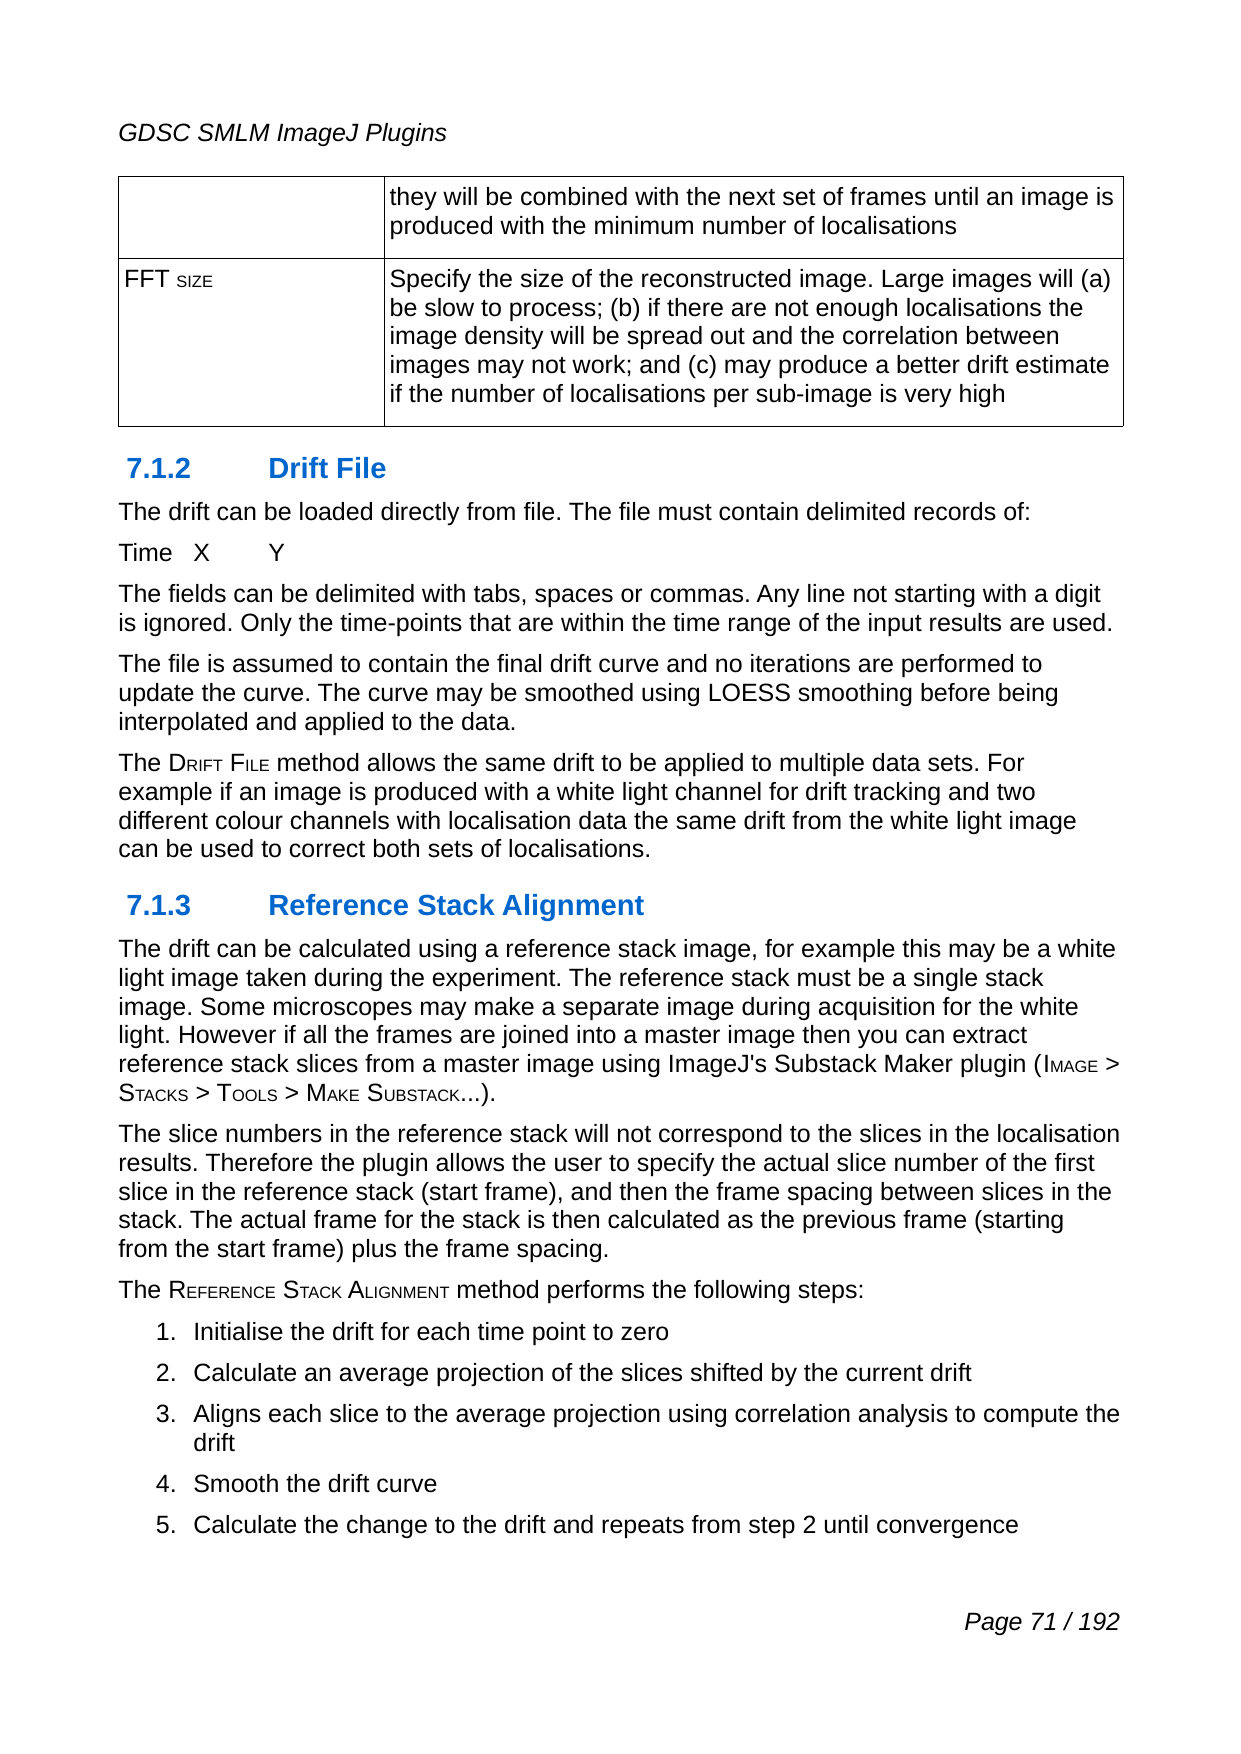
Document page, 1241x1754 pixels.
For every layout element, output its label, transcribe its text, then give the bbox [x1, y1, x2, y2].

text The Drift File method allows the same drift to be applied to multiple data sets. For example if an image is produced with a white light channel for drift tracking and two different colour channels with localisation data the same drift from the white light image can be used to correct both sets of localisations. [118, 748, 1122, 863]
list Initialise the drift for each time point to zero [156, 1317, 1122, 1345]
subtitle Reference Stack Alignment [118, 888, 1122, 922]
list Calculate an average projection of the slices shifted by the current drift [156, 1358, 1122, 1387]
table_cell FFT size [119, 259, 384, 426]
text The Reference Stack Alignment method performs the following steps: [118, 1275, 1122, 1304]
table_cell they will be combined with the next set of frames until an image is produced with the minimum number of localisations [385, 177, 1123, 258]
text The drift can be calculated using a reference stack image, for example this may be a white light image taken during the experiment. The reference stack must be a single stack image. Some microscopes may make a separate image during acquisition for the white light. However if all the frames are joined into a master image then you can extract reference stack slices from a master image using ImageJ's Substack Maker plugin (Image > Stacks > Tools > Make Substack...). [118, 934, 1122, 1107]
text The drift can be loaded directly from file. The file must contain delimited records of: [118, 497, 1122, 526]
text The slice numbers in the reference stack will not correspond to the slices in the localisation results. Therefore the plugin allows the user to specify the actual slice number of the first slice in the reference stack (start frame), and then the frame spacing between slices in the stack. The actual frame for the stack is then calculated as the previous frame (starting from the start frame) plus the frame spacing. [118, 1119, 1122, 1263]
text The fields can be delimited with tabs, spaces or commas. Any line not starting with a digit is ignored. Only the time-points that are within the time range of the input results are used. [118, 579, 1122, 637]
text The file is assumed to contain the final drift curve and no iterations are performed to update the curve. The curve may be smoothed using LOESS smoothing before being interpolated and applied to the data. [118, 649, 1122, 736]
subtitle Drift File [118, 451, 1122, 484]
list Calculate the change to the drift and repeats from step 2 until convergence [156, 1510, 1122, 1539]
table_cell [119, 177, 384, 258]
list Smooth the drift curve [156, 1469, 1122, 1498]
list Aligns each slice to the average projection using correlation analysis to compute the drift [156, 1399, 1122, 1457]
table_cell Specify the size of the reconstructed image. Large images will (a) be slow to process; (b) if there are not enough localisations the image density will be spread out and the correlation between images may not work; and (c) may produce a better drift estimate if the number of localisations per sub-image is very high [385, 259, 1123, 426]
text Time X Y [118, 538, 1122, 567]
